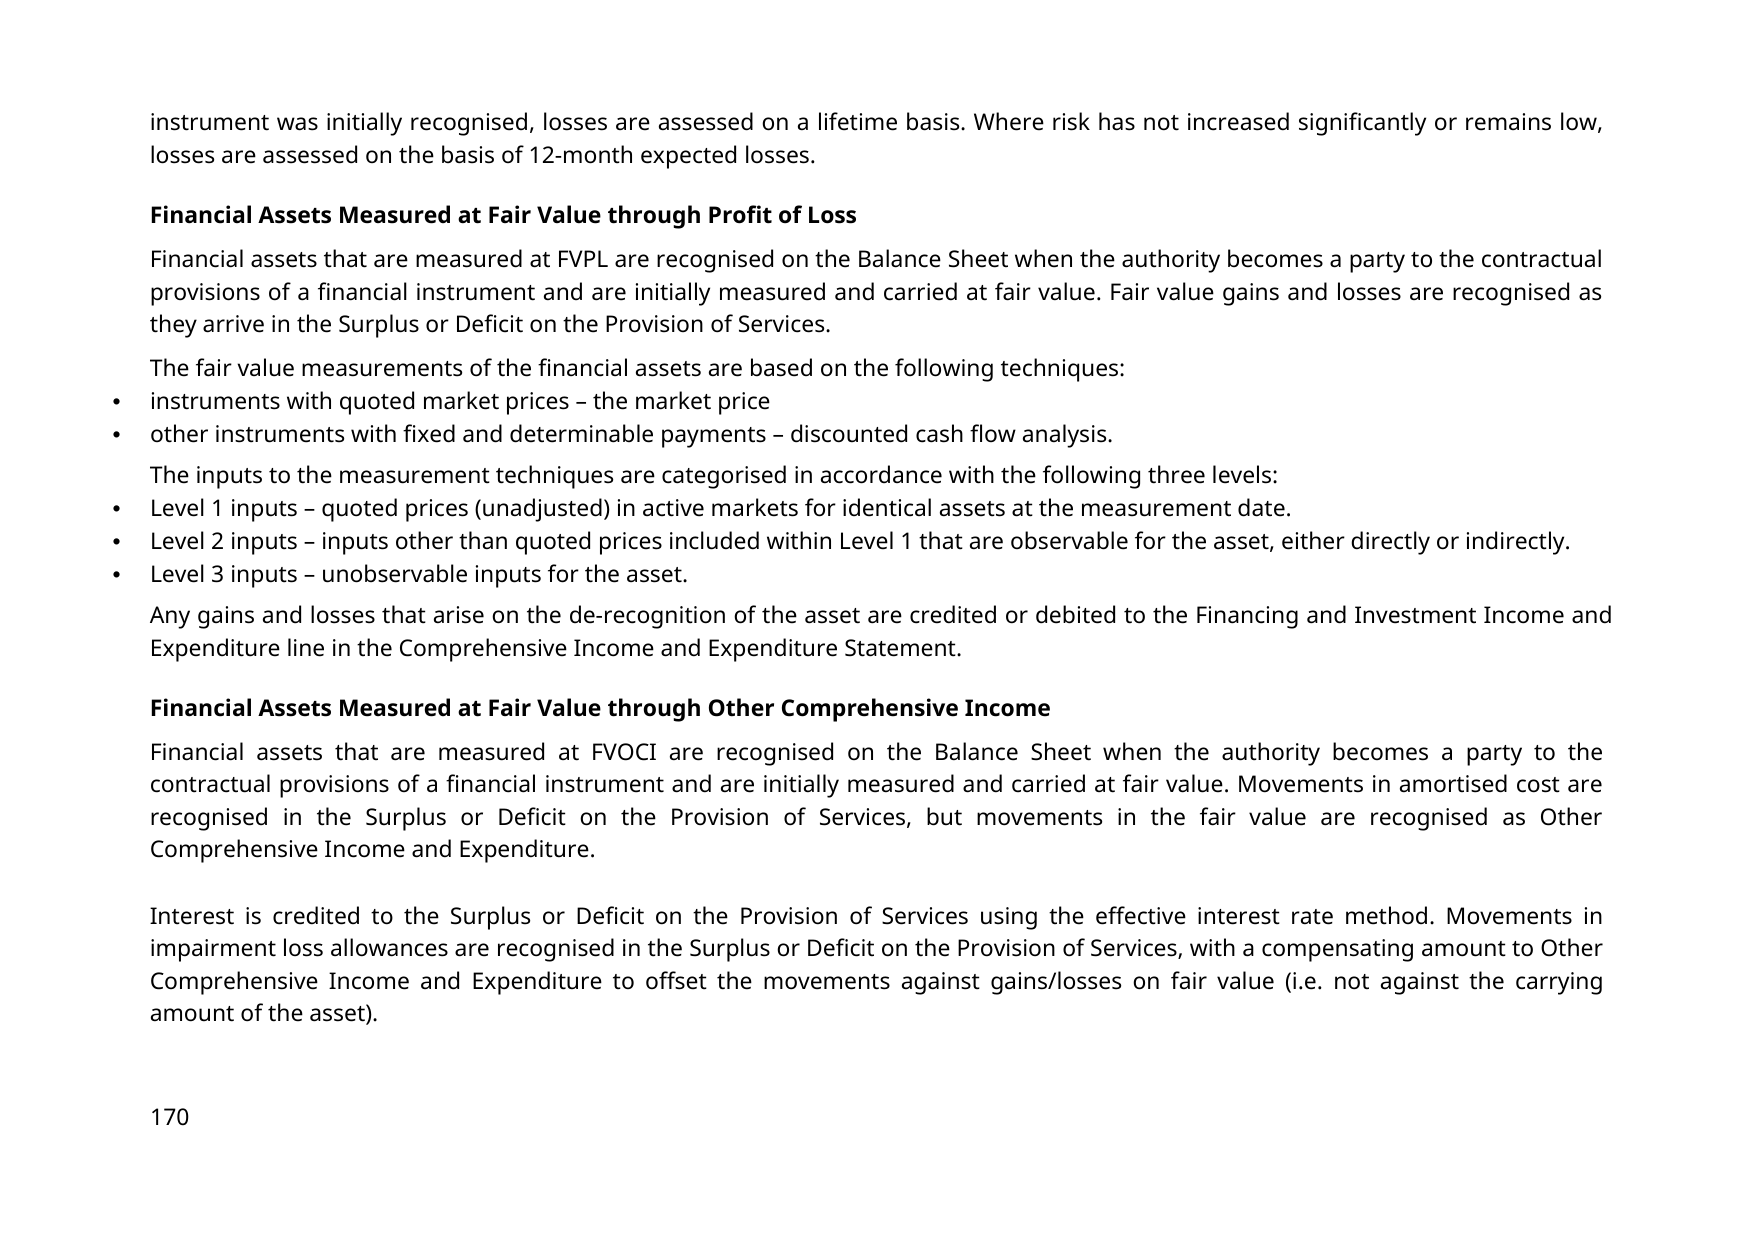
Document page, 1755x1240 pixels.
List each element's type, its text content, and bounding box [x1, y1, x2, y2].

subtitle Financial Assets Measured at Fair Value through Other Comprehensive Income [149, 692, 1522, 724]
text Interest is credited to the Surplus or Deficit on the Provision of Services using the effective interest rate method. Movements in impairment loss allowances are recognised in the Surplus or Deficit on the Provision of Services, with a compensating amount to Other Comprehensive Income and Expenditure to offset the movements against gains/losses on fair value (i.e. not against the carrying amount of the asset). [149, 900, 1605, 1028]
text Any gains and losses that arise on the de-recognition of the asset are credited or debited to the Financing and Investment Income and Expenditure line in the Comprehensive Income and Expenditure Statement. [149, 599, 1616, 663]
list Level 2 inputs – inputs other than quoted prices included within Level 1 that are observable for the asset, either directly or indirectly. [112, 525, 1616, 556]
list Level 3 inputs – unobservable inputs for the asset. [112, 558, 1616, 589]
list other instruments with fixed and determinable payments – discounted cash flow analysis. [112, 418, 1616, 449]
text Financial assets that are measured at FVPL are recognised on the Balance Sheet when the authority becomes a party to the contractual provisions of a financial instrument and are initially measured and carried at fair value. Fair value gains and losses are recognised as they arrive in the Surplus or Deficit on the Provision of Services. [149, 243, 1604, 339]
list Level 1 inputs – quoted prices (unadjusted) in active markets for identical assets at the measurement date. [112, 492, 1616, 523]
text The inputs to the measurement techniques are categorised in accordance with the following three levels: [149, 459, 1616, 490]
subtitle Financial Assets Measured at Fair Value through Profit of Loss [149, 199, 1522, 231]
text instrument was initially recognised, losses are assessed on a lifetime basis. Where risk has not increased significantly or remains low, losses are assessed on the basis of 12-month expected losses. [149, 106, 1605, 170]
text Financial assets that are measured at FVOCI are recognised on the Balance Sheet when the authority becomes a party to the contractual provisions of a financial instrument and are initially measured and carried at fair value. Movements in amortised cost are recognised in the Surplus or Deficit on the Provision of Services, but movements in the fair value are recognised as Other Comprehensive Income and Expenditure. [149, 736, 1604, 864]
list instruments with quoted market prices – the market price [112, 385, 1616, 417]
text The fair value measurements of the financial assets are based on the following techniques: [149, 352, 1616, 383]
